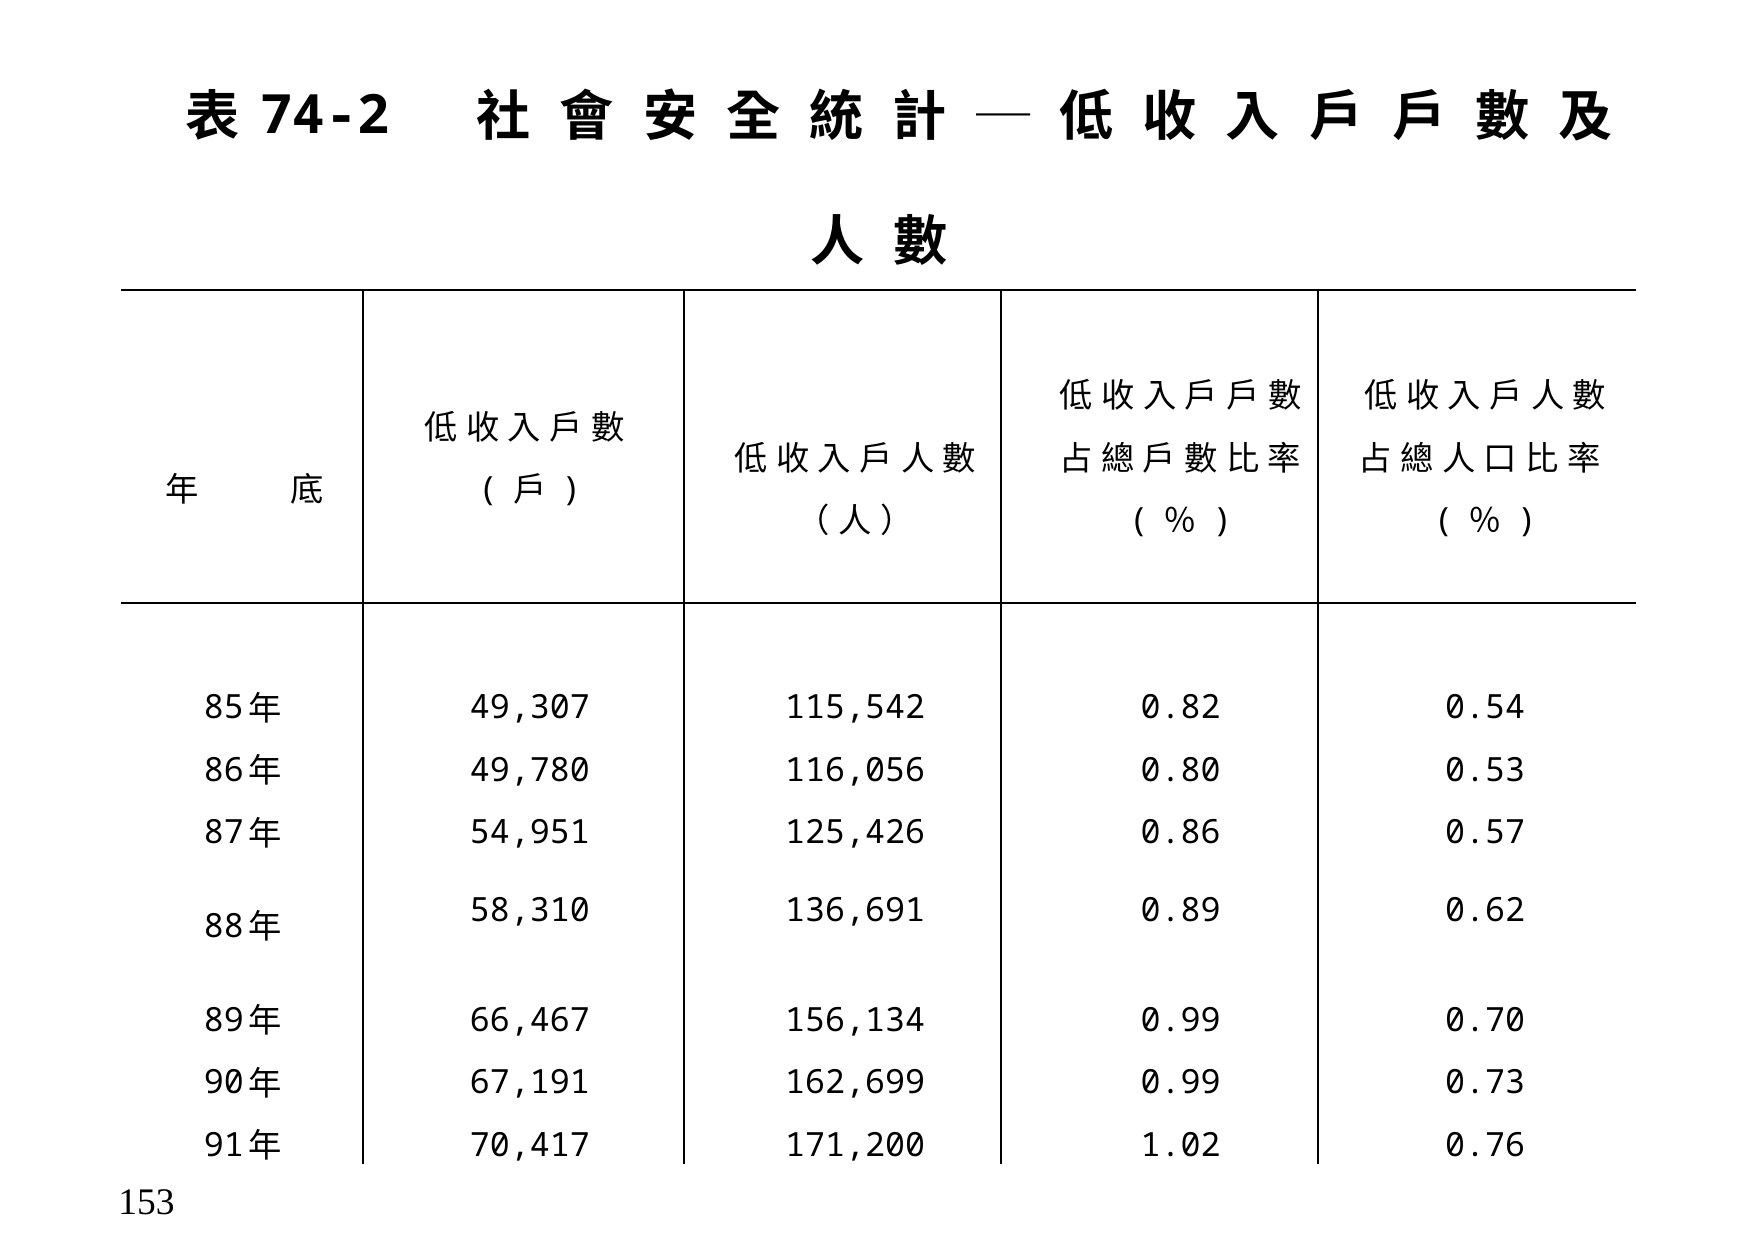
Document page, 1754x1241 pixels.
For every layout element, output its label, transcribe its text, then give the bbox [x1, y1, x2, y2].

table_cell 116,056 [685, 727, 1000, 789]
table_cell 125,426 [685, 789, 1000, 852]
table_cell 49,780 [364, 727, 683, 789]
table_cell 66,467 [364, 945, 683, 1039]
table_cell 49,307 [364, 604, 683, 727]
table_cell 0.86 [1002, 789, 1317, 852]
table_cell 0.73 [1319, 1039, 1636, 1102]
table_cell 0.80 [1002, 727, 1317, 789]
table_cell 115,542 [685, 604, 1000, 727]
table_cell 0.57 [1319, 789, 1636, 852]
table_cell 156,134 [685, 945, 1000, 1039]
table_cell 88年 [121, 852, 362, 945]
table_cell 0.54 [1319, 604, 1636, 727]
table_cell 0.53 [1319, 727, 1636, 789]
table_header 低收入戶人數 占總人口比率(％) [1319, 291, 1636, 602]
table_cell 0.62 [1319, 852, 1636, 945]
table_cell 70,417 [364, 1102, 683, 1164]
table_cell 86年 [121, 727, 362, 789]
table_cell 136,691 [685, 852, 1000, 945]
table_cell 171,200 [685, 1102, 1000, 1164]
table_cell 58,310 [364, 852, 683, 945]
table_cell 89年 [121, 945, 362, 1039]
table_cell 0.82 [1002, 604, 1317, 727]
table_cell 0.99 [1002, 945, 1317, 1039]
subtitle 表74-2 社會安全統計─低收入戶戶數及人數 [128, 39, 1628, 289]
table_cell 0.89 [1002, 852, 1317, 945]
table_cell 90年 [121, 1039, 362, 1102]
table_cell 91年 [121, 1102, 362, 1164]
table_cell 0.70 [1319, 945, 1636, 1039]
table_cell 162,699 [685, 1039, 1000, 1102]
table_cell 0.99 [1002, 1039, 1317, 1102]
table_header 年 底 [121, 291, 362, 602]
table_cell 67,191 [364, 1039, 683, 1102]
table_cell 0.76 [1319, 1102, 1636, 1164]
table_header 低收入戶戶數 占總戶數比率(％) [1002, 291, 1317, 602]
table_cell 85年 [121, 604, 362, 727]
table_cell 54,951 [364, 789, 683, 852]
table_header 低收入戶數(戶) [364, 291, 683, 602]
table_header 低收入戶人數（人） [685, 291, 1000, 602]
table_cell 1.02 [1002, 1102, 1317, 1164]
table_cell 87年 [121, 789, 362, 852]
